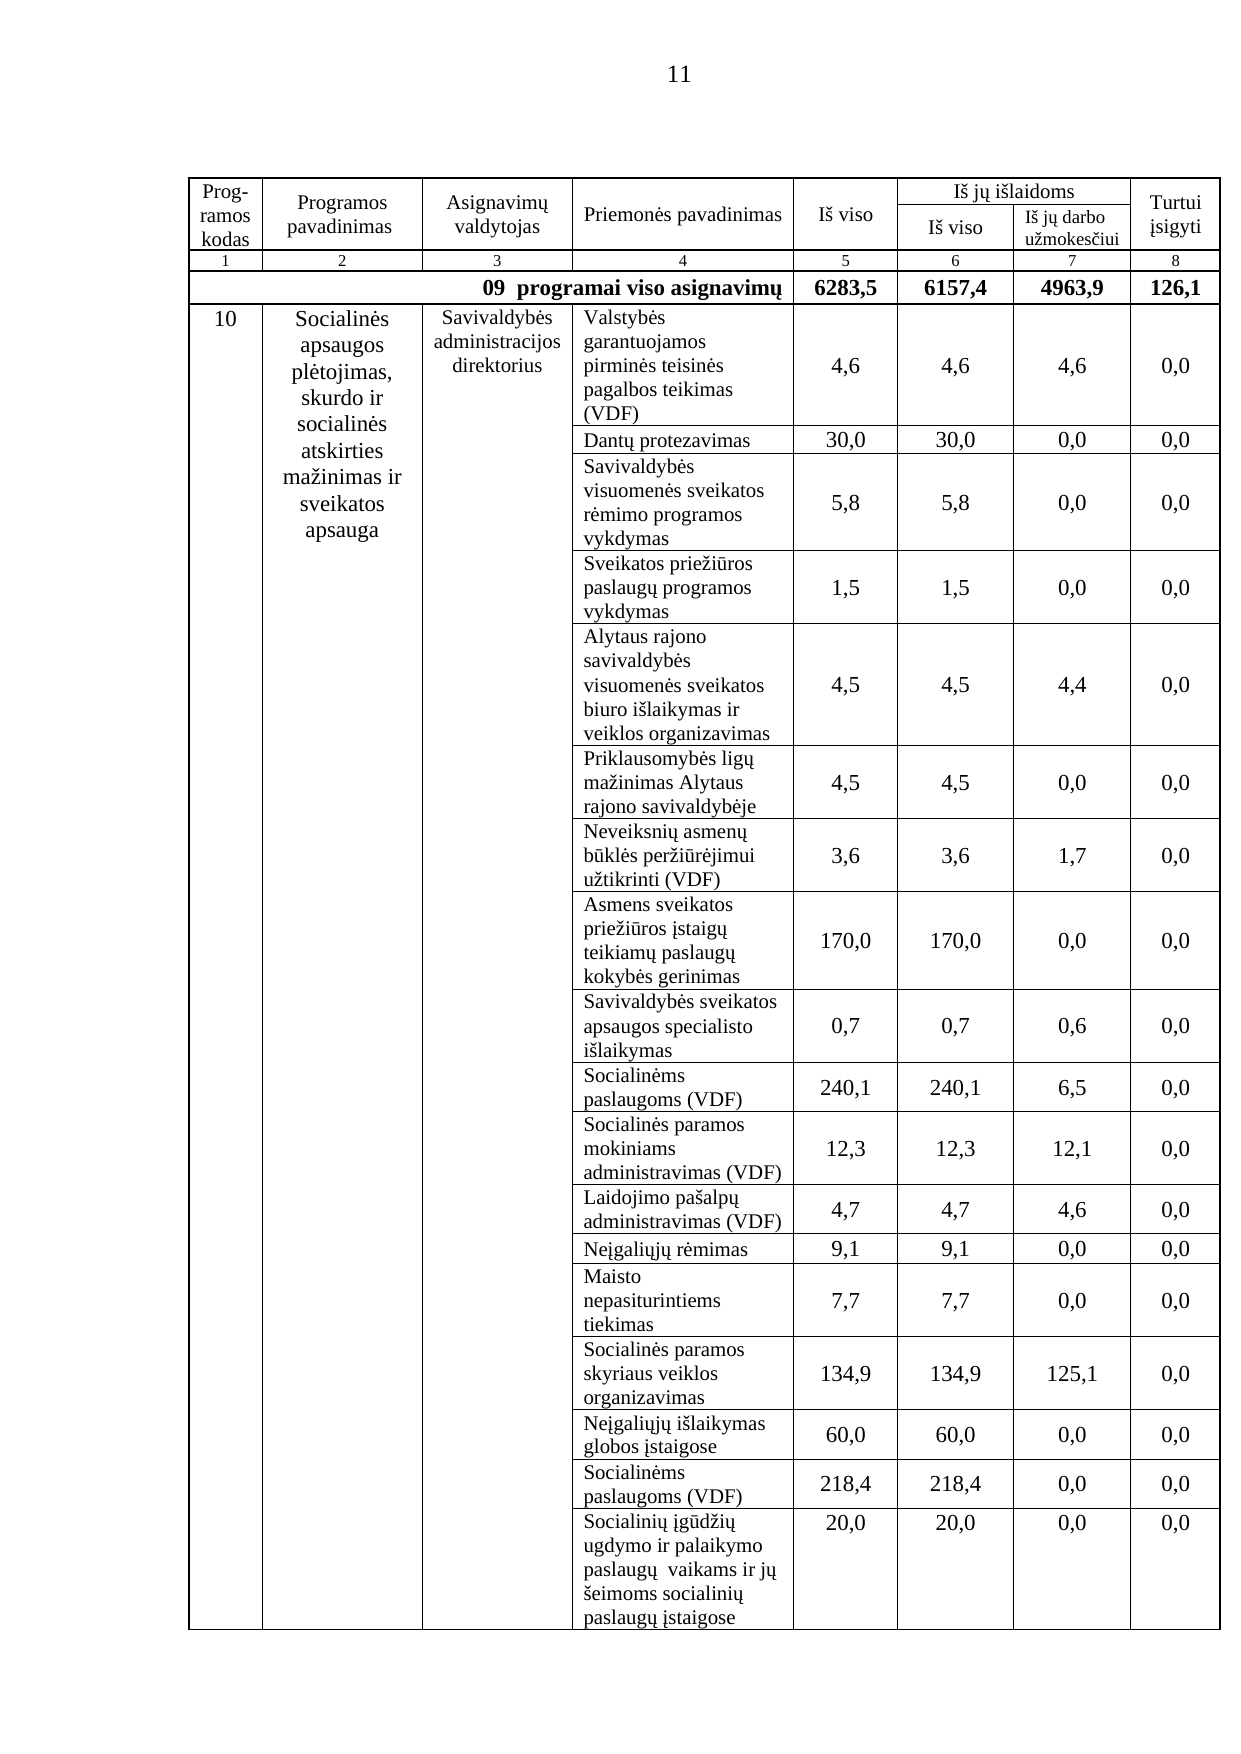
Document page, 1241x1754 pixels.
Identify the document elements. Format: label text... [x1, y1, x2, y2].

table_cell Asmens sveikatos priežiūros įstaigų teikiamų paslaugų kokybės gerinimas [573, 892, 793, 988]
table_cell 134,9 [898, 1337, 1013, 1409]
table_cell 0,0 [1131, 819, 1219, 891]
table_cell 20,0 [794, 1509, 897, 1629]
table_cell Socialinės paramos mokiniams administravimas (VDF) [573, 1112, 793, 1184]
table_cell 1,5 [898, 551, 1013, 623]
table_cell 4,7 [898, 1185, 1013, 1233]
table_cell 3,6 [794, 819, 897, 891]
table_cell 0,6 [1014, 990, 1130, 1062]
table_cell Valstybės garantuojamos pirminės teisinės pagalbos teikimas (VDF) [573, 305, 793, 425]
table_cell 0,0 [1014, 746, 1130, 818]
table_cell 4,5 [898, 746, 1013, 818]
table_cell 6157,4 [898, 272, 1013, 303]
table_cell 0,0 [1131, 1185, 1219, 1233]
table_cell 4,5 [794, 746, 897, 818]
table_cell Savivaldybės visuomenės sveikatos rėmimo programos vykdymas [573, 454, 793, 550]
table_cell 1,5 [794, 551, 897, 623]
table_cell 30,0 [794, 426, 897, 453]
table_cell Socialinių įgūdžių ugdymo ir palaikymo paslaugų vaikams ir jų šeimoms socialinių paslaugų įstaigose [573, 1509, 793, 1629]
table_cell 6,5 [1014, 1063, 1130, 1111]
table_cell 4,6 [1014, 305, 1130, 425]
table_cell 0,0 [1131, 746, 1219, 818]
table_cell 0,0 [1131, 454, 1219, 550]
table_cell 4,6 [898, 305, 1013, 425]
table_cell 60,0 [794, 1410, 897, 1458]
table_cell 0,0 [1014, 1509, 1130, 1629]
table_cell 4,6 [794, 305, 897, 425]
table_cell 0,0 [1131, 1337, 1219, 1409]
table_cell 0,0 [1014, 892, 1130, 988]
table_cell Neveiksnių asmenų būklės peržiūrėjimui užtikrinti (VDF) [573, 819, 793, 891]
table_cell Maisto nepasiturintiems tiekimas [573, 1264, 793, 1336]
table_cell 6 [898, 251, 1013, 270]
table_cell 0,0 [1014, 1410, 1130, 1458]
table_cell 0,0 [1014, 551, 1130, 623]
table_cell 1,7 [1014, 819, 1130, 891]
table_cell Socialinės paramos skyriaus veiklos organizavimas [573, 1337, 793, 1409]
table_cell 5,8 [898, 454, 1013, 550]
table_cell 4,7 [794, 1185, 897, 1233]
table_header Prog-ramos kodas [190, 179, 262, 249]
table_cell Socialinės apsaugos plėtojimas, skurdo ir socialinės atskirties mažinimas ir sveikatos apsauga [263, 305, 422, 1629]
table_cell 0,0 [1131, 1410, 1219, 1458]
table_cell 0,0 [1131, 1460, 1219, 1508]
table_cell 218,4 [898, 1460, 1013, 1508]
table_cell 0,0 [1131, 1063, 1219, 1111]
table_cell Sveikatos priežiūros paslaugų programos vykdymas [573, 551, 793, 623]
table_cell 3,6 [898, 819, 1013, 891]
table_cell 170,0 [794, 892, 897, 988]
table_header Iš jų išlaidoms [898, 179, 1130, 204]
table_cell 126,1 [1131, 272, 1219, 303]
table_header Asignavimų valdytojas [423, 179, 572, 249]
table_cell 0,0 [1131, 892, 1219, 988]
table_cell 0,0 [1131, 624, 1219, 745]
table_cell Neįgaliųjų išlaikymas globos įstaigose [573, 1410, 793, 1458]
table_cell 10 [190, 305, 262, 1629]
table_cell Priklausomybės ligų mažinimas Alytaus rajono savivaldybėje [573, 746, 793, 818]
table_cell 7,7 [794, 1264, 897, 1336]
table_cell 60,0 [898, 1410, 1013, 1458]
table_cell 240,1 [898, 1063, 1013, 1111]
table_header Turtui įsigyti [1131, 179, 1219, 249]
table_cell 0,7 [794, 990, 897, 1062]
table_cell 0,0 [1131, 305, 1219, 425]
table_cell 4,5 [898, 624, 1013, 745]
table_cell 4 [573, 251, 793, 270]
table_cell Dantų protezavimas [573, 426, 793, 453]
table_cell 4,6 [1014, 1185, 1130, 1233]
table_cell 0,0 [1131, 551, 1219, 623]
table_cell 7 [1014, 251, 1130, 270]
table_cell 9,1 [794, 1234, 897, 1263]
table_header Iš viso [794, 179, 897, 249]
table_cell Iš viso [898, 205, 1013, 249]
table_cell 5,8 [794, 454, 897, 550]
table_cell 20,0 [898, 1509, 1013, 1629]
table_cell 12,1 [1014, 1112, 1130, 1184]
table_cell 8 [1131, 251, 1219, 270]
table_cell Iš jų darbo užmokesčiui [1014, 205, 1130, 249]
table_cell 4,4 [1014, 624, 1130, 745]
table_cell 5 [794, 251, 897, 270]
table_cell 9,1 [898, 1234, 1013, 1263]
table_cell 125,1 [1014, 1337, 1130, 1409]
table_cell 3 [423, 251, 572, 270]
table_cell 30,0 [898, 426, 1013, 453]
table_cell 240,1 [794, 1063, 897, 1111]
table_cell 09 programai viso asignavimų [190, 272, 793, 303]
table_cell 0,0 [1131, 426, 1219, 453]
table_cell Socialinėms paslaugoms (VDF) [573, 1063, 793, 1111]
table_cell 0,0 [1014, 1460, 1130, 1508]
table_cell 2 [263, 251, 422, 270]
table_cell 12,3 [794, 1112, 897, 1184]
table_cell 0,0 [1131, 1264, 1219, 1336]
table_cell 0,0 [1131, 1234, 1219, 1263]
table_cell Savivaldybės sveikatos apsaugos specialisto išlaikymas [573, 990, 793, 1062]
table_cell 4963,9 [1014, 272, 1130, 303]
table_cell 0,0 [1131, 990, 1219, 1062]
table_cell 0,0 [1014, 1234, 1130, 1263]
table_cell 0,0 [1131, 1112, 1219, 1184]
table_cell 170,0 [898, 892, 1013, 988]
table_cell 134,9 [794, 1337, 897, 1409]
table_cell 0,0 [1131, 1509, 1219, 1629]
table_cell 0,0 [1014, 1264, 1130, 1336]
table_cell 7,7 [898, 1264, 1013, 1336]
table_cell 4,5 [794, 624, 897, 745]
table_cell 1 [190, 251, 262, 270]
table_cell Socialinėms paslaugoms (VDF) [573, 1460, 793, 1508]
table_cell 6283,5 [794, 272, 897, 303]
table_cell Alytaus rajono savivaldybės visuomenės sveikatos biuro išlaikymas ir veiklos organizavimas [573, 624, 793, 745]
table_cell Savivaldybės administracijos direktorius [423, 305, 572, 1629]
table_cell Laidojimo pašalpų administravimas (VDF) [573, 1185, 793, 1233]
table_cell 0,0 [1014, 426, 1130, 453]
table_cell 0,7 [898, 990, 1013, 1062]
table_header Programos pavadinimas [263, 179, 422, 249]
table_header Priemonės pavadinimas [573, 179, 793, 249]
table_cell 0,0 [1014, 454, 1130, 550]
table_cell Neįgaliųjų rėmimas [573, 1234, 793, 1263]
table_cell 218,4 [794, 1460, 897, 1508]
table_cell 12,3 [898, 1112, 1013, 1184]
